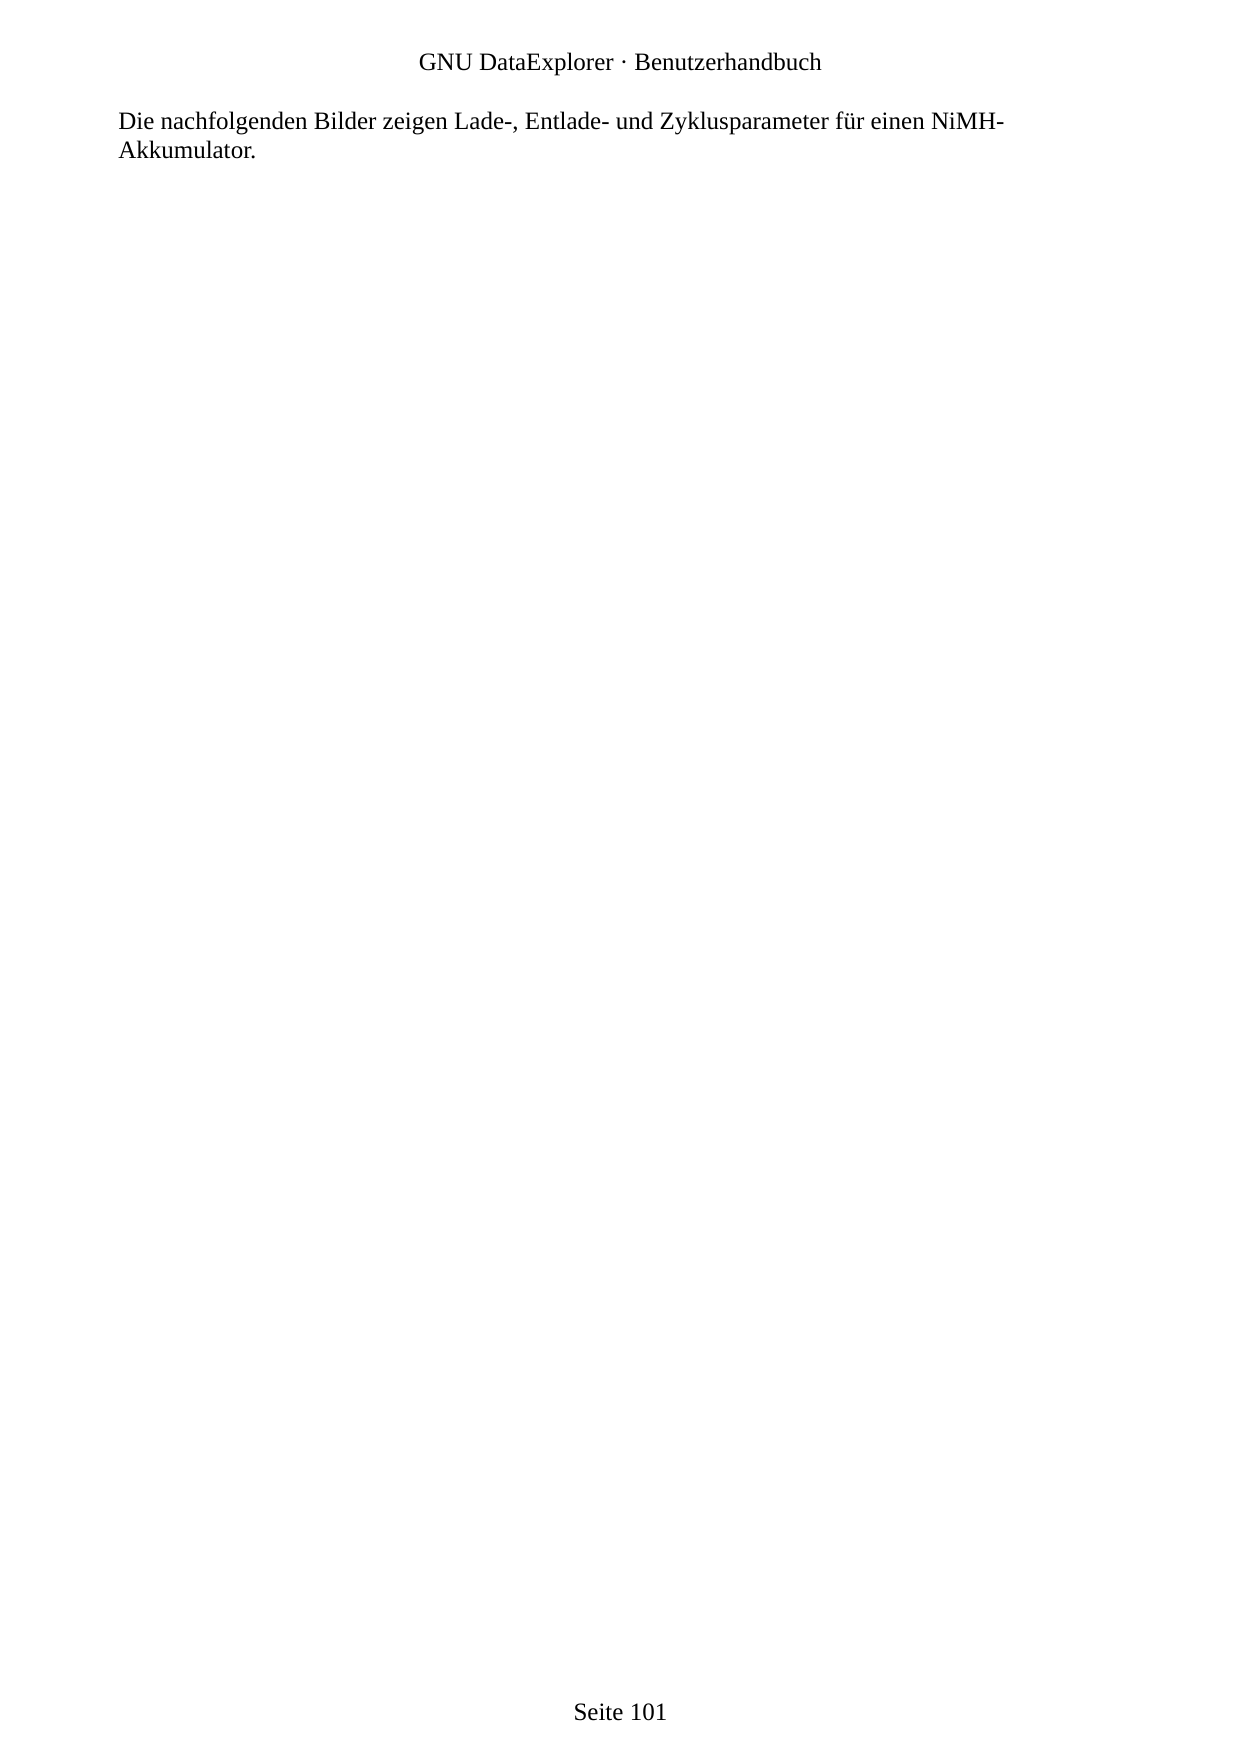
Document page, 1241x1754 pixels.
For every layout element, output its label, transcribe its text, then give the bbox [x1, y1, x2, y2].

text Die nachfolgenden Bilder zeigen Lade-, Entlade- und Zyklusparameter für einen NiMH-Akkumulator. [118, 106, 1122, 164]
